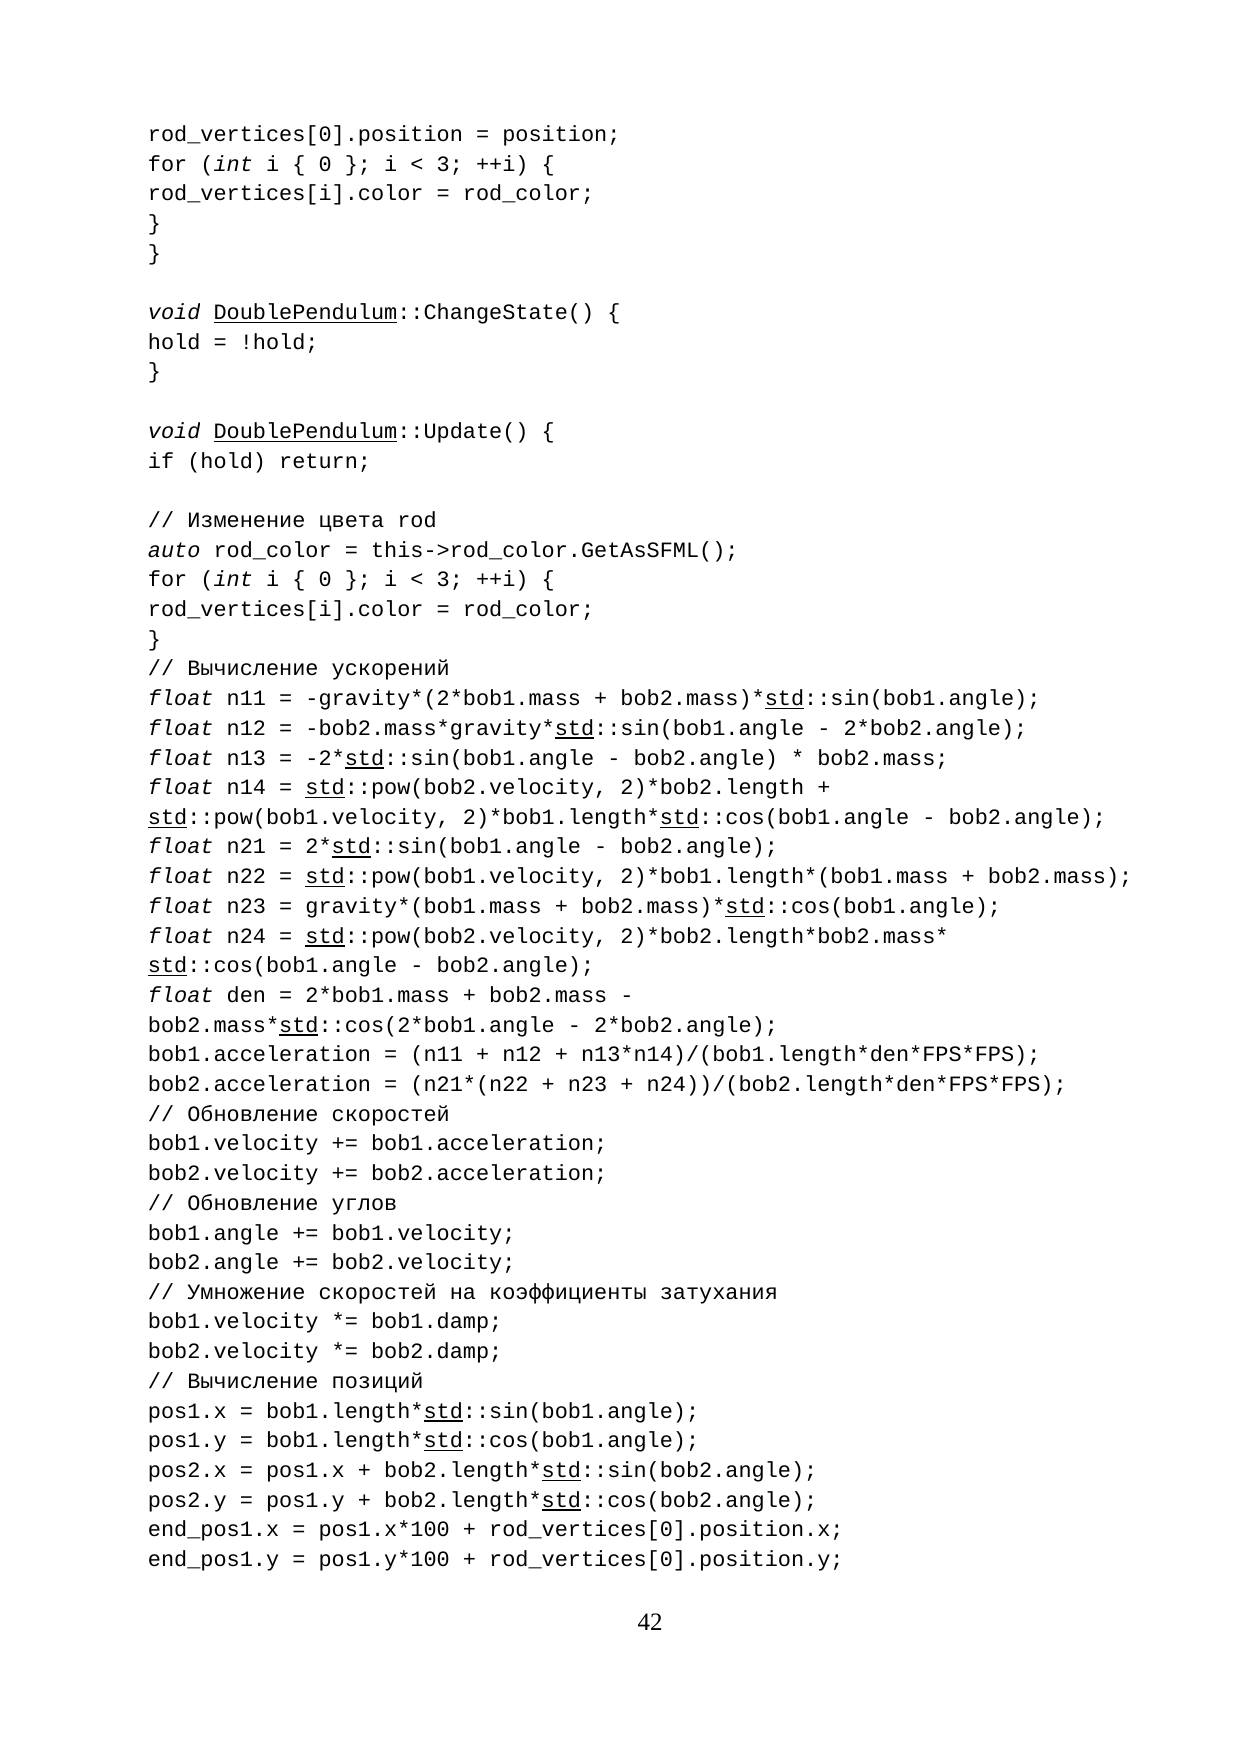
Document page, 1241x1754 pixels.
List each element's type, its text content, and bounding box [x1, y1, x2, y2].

text } [148, 237, 1152, 267]
text bob2.angle += bob2.velocity; [148, 1246, 1152, 1276]
text float n14 = std::pow(bob2.velocity, 2)*bob2.length + [148, 771, 1152, 801]
text bob2.acceleration = (n21*(n22 + n23 + n24))/(bob2.length*den*FPS*FPS); [148, 1068, 1152, 1098]
text float n13 = -2*std::sin(bob1.angle - bob2.angle) * bob2.mass; [148, 742, 1152, 771]
text pos2.x = pos1.x + bob2.length*std::sin(bob2.angle); [148, 1454, 1152, 1484]
text void DoublePendulum::Update() { [148, 415, 1152, 445]
text } [148, 623, 1152, 653]
text bob2.velocity += bob2.acceleration; [148, 1157, 1152, 1187]
text bob1.acceleration = (n11 + n12 + n13*n14)/(bob1.length*den*FPS*FPS); [148, 1039, 1152, 1068]
text for (int i { 0 }; i < 3; ++i) { [148, 564, 1152, 593]
text } [148, 356, 1152, 386]
text std::pow(bob1.velocity, 2)*bob1.length*std::cos(bob1.angle - bob2.angle); [148, 801, 1152, 831]
text // Вычисление позиций [148, 1365, 1152, 1395]
text void DoublePendulum::ChangeState() { [148, 296, 1152, 326]
text // Изменение цвета rod [148, 504, 1152, 534]
text // Обновление углов [148, 1187, 1152, 1217]
text end_pos1.y = pos1.y*100 + rod_vertices[0].position.y; [148, 1543, 1152, 1573]
text float n23 = gravity*(bob1.mass + bob2.mass)*std::cos(bob1.angle); [148, 890, 1152, 920]
text float den = 2*bob1.mass + bob2.mass - [148, 979, 1152, 1009]
text float n11 = -gravity*(2*bob1.mass + bob2.mass)*std::sin(bob1.angle); [148, 682, 1152, 712]
text rod_vertices[i].color = rod_color; [148, 593, 1152, 623]
text hold = !hold; [148, 326, 1152, 356]
text // Обновление скоростей [148, 1098, 1152, 1128]
text std::cos(bob1.angle - bob2.angle); [148, 949, 1152, 979]
text bob2.mass*std::cos(2*bob1.angle - 2*bob2.angle); [148, 1009, 1152, 1039]
text float n12 = -bob2.mass*gravity*std::sin(bob1.angle - 2*bob2.angle); [148, 712, 1152, 742]
text float n22 = std::pow(bob1.velocity, 2)*bob1.length*(bob1.mass + bob2.mass); [148, 861, 1152, 890]
text // Вычисление ускорений [148, 653, 1152, 682]
text pos1.y = bob1.length*std::cos(bob1.angle); [148, 1424, 1152, 1454]
text for (int i { 0 }; i < 3; ++i) { [148, 148, 1152, 178]
text float n21 = 2*std::sin(bob1.angle - bob2.angle); [148, 831, 1152, 861]
text bob2.velocity *= bob2.damp; [148, 1336, 1152, 1365]
text rod_vertices[i].color = rod_color; [148, 178, 1152, 207]
text end_pos1.x = pos1.x*100 + rod_vertices[0].position.x; [148, 1514, 1152, 1543]
text pos1.x = bob1.length*std::sin(bob1.angle); [148, 1395, 1152, 1424]
text bob1.velocity *= bob1.damp; [148, 1306, 1152, 1336]
text float n24 = std::pow(bob2.velocity, 2)*bob2.length*bob2.mass* [148, 920, 1152, 949]
text pos2.y = pos1.y + bob2.length*std::cos(bob2.angle); [148, 1484, 1152, 1514]
text auto rod_color = this->rod_color.GetAsSFML(); [148, 534, 1152, 564]
text if (hold) return; [148, 445, 1152, 474]
text // Умножение скоростей на коэффициенты затухания [148, 1276, 1152, 1306]
text bob1.velocity += bob1.acceleration; [148, 1128, 1152, 1157]
text } [148, 207, 1152, 237]
text rod_vertices[0].position = position; [148, 118, 1152, 148]
text bob1.angle += bob1.velocity; [148, 1217, 1152, 1246]
